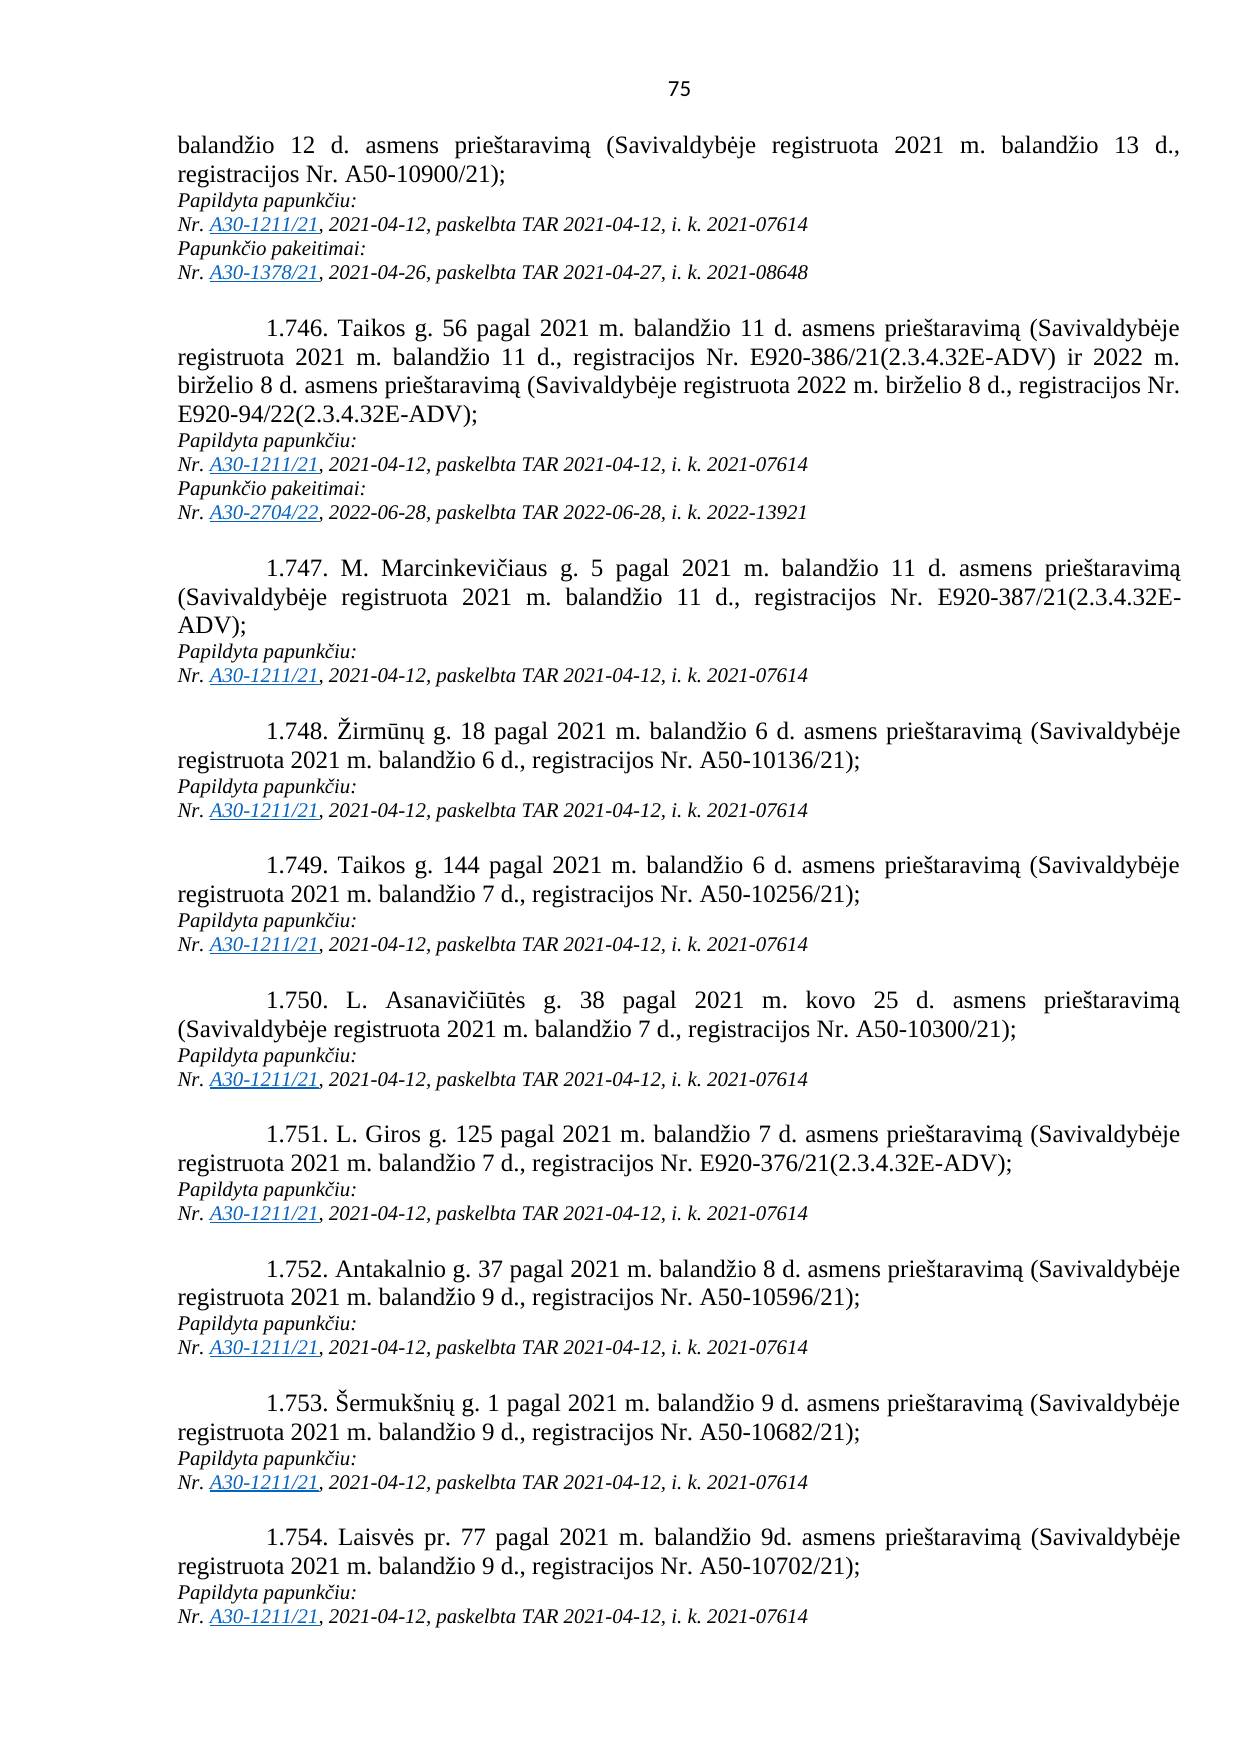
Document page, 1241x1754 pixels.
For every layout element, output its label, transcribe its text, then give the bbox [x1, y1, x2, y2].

text Nr. A30-1211/21, 2021-04-12, paskelbta TAR 2021-04-12, i. k. 2021-07614 [177, 1201, 1181, 1225]
text 1.747. M. Marcinkevičiaus g. 5 pagal 2021 m. balandžio 11 d. asmens prieštaravimą (Savivaldybėje registruota 2021 m. balandžio 11 d., registracijos Nr. E920-387/21(2.3.4.32E-ADV); [177, 553, 1181, 639]
text Papildyta papunkčiu: [177, 1042, 1181, 1067]
text 1.749. Taikos g. 144 pagal 2021 m. balandžio 6 d. asmens prieštaravimą (Savivaldybėje registruota 2021 m. balandžio 7 d., registracijos Nr. A50-10256/21); [177, 851, 1181, 908]
text Nr. A30-1211/21, 2021-04-12, paskelbta TAR 2021-04-12, i. k. 2021-07614 [177, 932, 1181, 956]
text 1.753. Šermukšnių g. 1 pagal 2021 m. balandžio 9 d. asmens prieštaravimą (Savivaldybėje registruota 2021 m. balandžio 9 d., registracijos Nr. A50-10682/21); [177, 1388, 1181, 1446]
text 1.751. L. Giros g. 125 pagal 2021 m. balandžio 7 d. asmens prieštaravimą (Savivaldybėje registruota 2021 m. balandžio 7 d., registracijos Nr. E920-376/21(2.3.4.32E-ADV); [177, 1119, 1181, 1177]
text Nr. A30-1211/21, 2021-04-12, paskelbta TAR 2021-04-12, i. k. 2021-07614 [177, 1604, 1181, 1628]
text Papildyta papunkčiu: [177, 428, 1181, 452]
text Papildyta papunkčiu: [177, 908, 1181, 932]
text Nr. A30-1378/21, 2021-04-26, paskelbta TAR 2021-04-27, i. k. 2021-08648 [177, 260, 1181, 284]
text Nr. A30-2704/22, 2022-06-28, paskelbta TAR 2022-06-28, i. k. 2022-13921 [177, 500, 1181, 524]
text Papildyta papunkčiu: [177, 188, 1181, 212]
text Papildyta papunkčiu: [177, 1311, 1181, 1335]
text Nr. A30-1211/21, 2021-04-12, paskelbta TAR 2021-04-12, i. k. 2021-07614 [177, 452, 1181, 476]
text 1.746. Taikos g. 56 pagal 2021 m. balandžio 11 d. asmens prieštaravimą (Savivaldybėje registruota 2021 m. balandžio 11 d., registracijos Nr. E920-386/21(2.3.4.32E-ADV) ir 2022 m. birželio 8 d. asmens prieštaravimą (Savivaldybėje registruota 2022 m. birželio 8 d., registracijos Nr. E920-94/22(2.3.4.32E-ADV); [177, 313, 1181, 428]
text Papunkčio pakeitimai: [177, 236, 1181, 260]
text 1.754. Laisvės pr. 77 pagal 2021 m. balandžio 9d. asmens prieštaravimą (Savivaldybėje registruota 2021 m. balandžio 9 d., registracijos Nr. A50-10702/21); [177, 1522, 1181, 1580]
text 1.752. Antakalnio g. 37 pagal 2021 m. balandžio 8 d. asmens prieštaravimą (Savivaldybėje registruota 2021 m. balandžio 9 d., registracijos Nr. A50-10596/21); [177, 1254, 1181, 1311]
text Papildyta papunkčiu: [177, 1580, 1181, 1604]
text Nr. A30-1211/21, 2021-04-12, paskelbta TAR 2021-04-12, i. k. 2021-07614 [177, 663, 1181, 687]
text Nr. A30-1211/21, 2021-04-12, paskelbta TAR 2021-04-12, i. k. 2021-07614 [177, 212, 1181, 236]
text Nr. A30-1211/21, 2021-04-12, paskelbta TAR 2021-04-12, i. k. 2021-07614 [177, 1067, 1181, 1091]
text Nr. A30-1211/21, 2021-04-12, paskelbta TAR 2021-04-12, i. k. 2021-07614 [177, 798, 1181, 822]
text Papunkčio pakeitimai: [177, 476, 1181, 500]
text Nr. A30-1211/21, 2021-04-12, paskelbta TAR 2021-04-12, i. k. 2021-07614 [177, 1470, 1181, 1494]
text balandžio 12 d. asmens prieštaravimą (Savivaldybėje registruota 2021 m. balandžio 13 d., registracijos Nr. A50-10900/21); [177, 131, 1181, 188]
text Nr. A30-1211/21, 2021-04-12, paskelbta TAR 2021-04-12, i. k. 2021-07614 [177, 1335, 1181, 1359]
text Papildyta papunkčiu: [177, 774, 1181, 798]
text Papildyta papunkčiu: [177, 1446, 1181, 1470]
text Papildyta papunkčiu: [177, 639, 1181, 663]
text 1.748. Žirmūnų g. 18 pagal 2021 m. balandžio 6 d. asmens prieštaravimą (Savivaldybėje registruota 2021 m. balandžio 6 d., registracijos Nr. A50-10136/21); [177, 716, 1181, 774]
text 1.750. L. Asanavičiūtės g. 38 pagal 2021 m. kovo 25 d. asmens prieštaravimą (Savivaldybėje registruota 2021 m. balandžio 7 d., registracijos Nr. A50-10300/21); [177, 985, 1181, 1042]
text Papildyta papunkčiu: [177, 1177, 1181, 1201]
